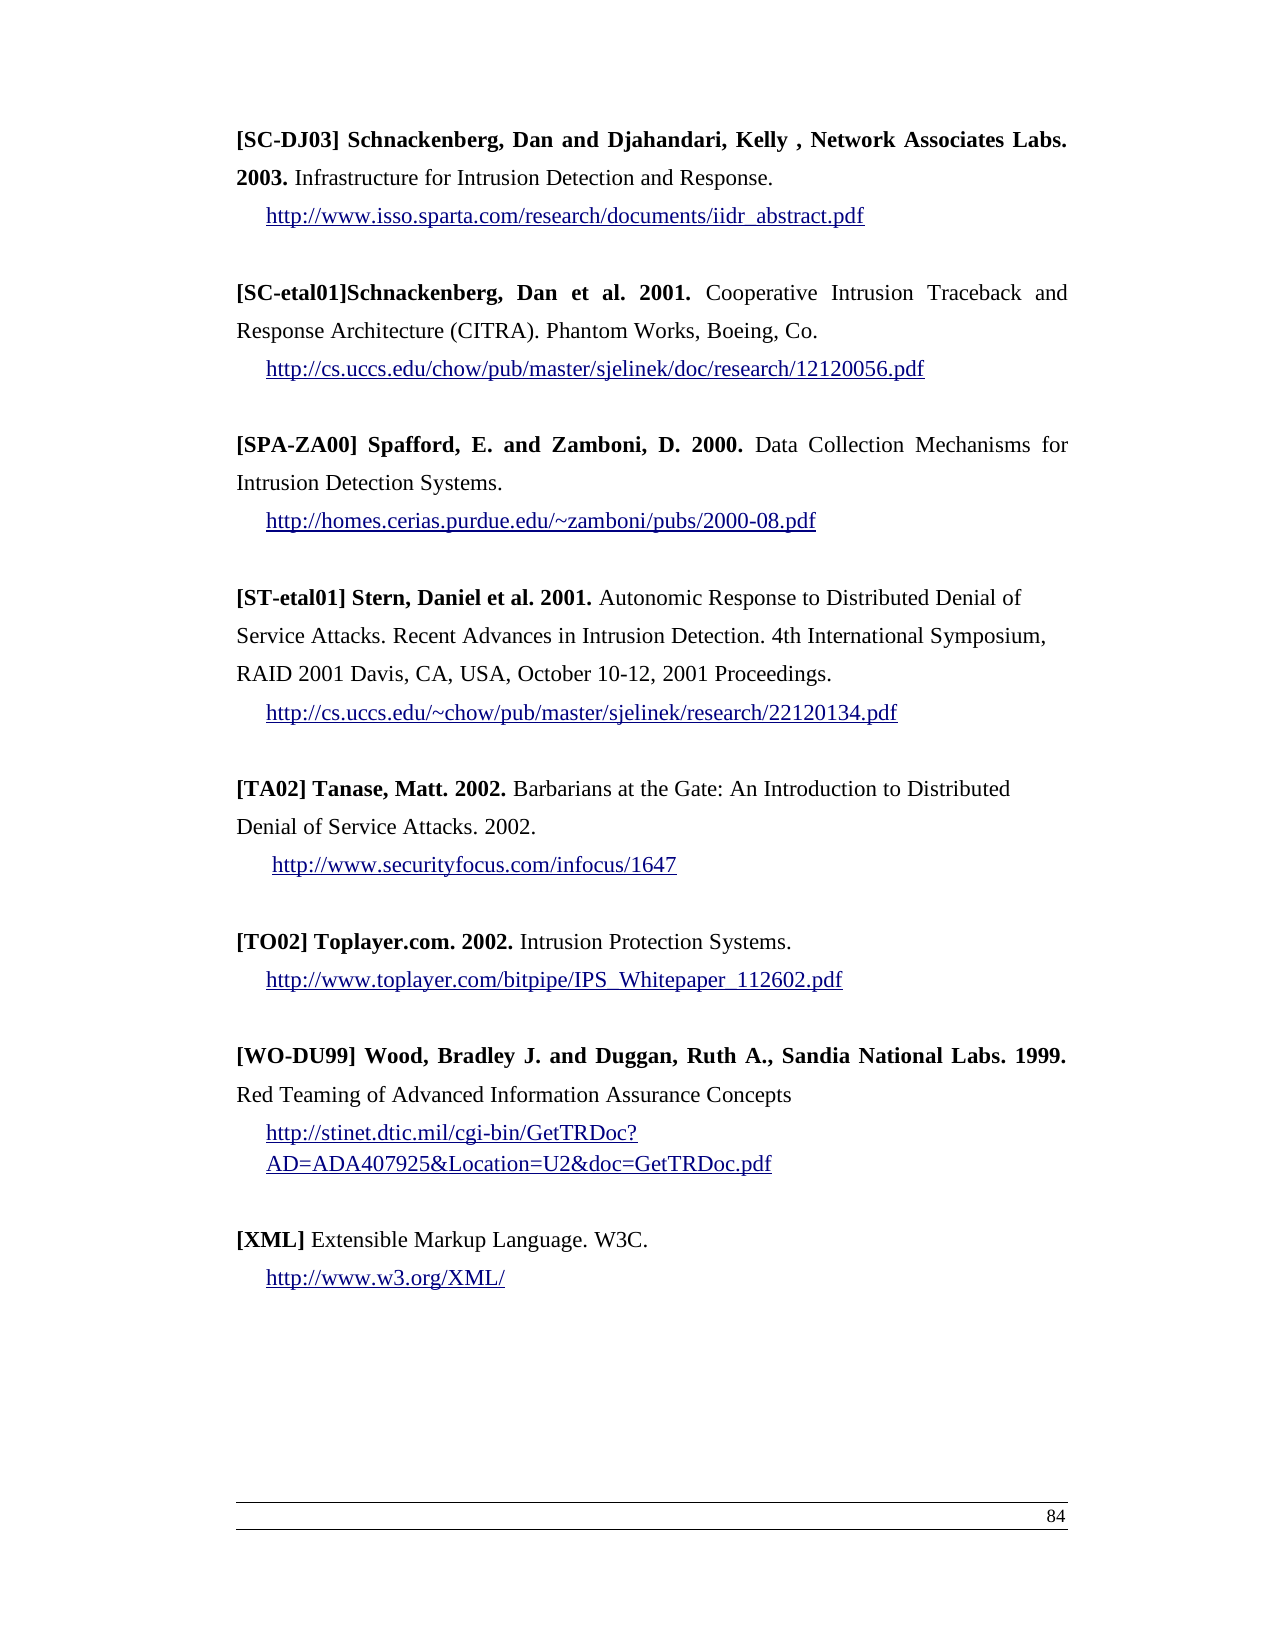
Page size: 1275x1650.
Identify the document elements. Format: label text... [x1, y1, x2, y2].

text http://www.w3.org/XML/ [266, 1265, 1068, 1291]
text [SPA-ZA00] Spafford, E. and Zamboni, D. 2000. Data Collection Mechanisms for Intrusion Detection Systems. [236, 432, 1068, 496]
text http://www.isso.sparta.com/research/documents/iidr_abstract.pdf [266, 203, 1068, 229]
text http://www.toplayer.com/bitpipe/IPS_Whitepaper_112602.pdf [266, 967, 1068, 992]
text http://stinet.dtic.mil/cgi-bin/GetTRDoc?AD=ADA407925&Location=U2&doc=GetTRDoc.pdf [266, 1120, 1068, 1176]
text http://www.securityfocus.com/infocus/1647 [266, 852, 1068, 878]
text [SC-DJ03] Schnackenberg, Dan and Djahandari, Kelly , Network Associates Labs. 2003. Infrastructure for Intrusion Detection and Response. [236, 127, 1068, 191]
text http://cs.uccs.edu/~chow/pub/master/sjelinek/research/22120134.pdf [266, 699, 1068, 725]
text [TO02] Toplayer.com. 2002. Intrusion Protection Systems. [236, 929, 1068, 954]
text http://cs.uccs.edu/chow/pub/master/sjelinek/doc/research/12120056.pdf [266, 356, 1068, 381]
text [WO-DU99] Wood, Bradley J. and Duggan, Ruth A., Sandia National Labs. 1999. Red Teaming of Advanced Information Assurance Concepts [236, 1043, 1068, 1107]
text [ST-etal01] Stern, Daniel et al. 2001. Autonomic Response to Distributed Denial of Service Attacks. Recent Advances in Intrusion Detection. 4th International Symposium, RAID 2001 Davis, CA, USA, October 10-12, 2001 Proceedings. [236, 585, 1068, 687]
text [SC-etal01]Schnackenberg, Dan et al. 2001. Cooperative Intrusion Traceback and Response Architecture (CITRA). Phantom Works, Boeing, Co. [236, 279, 1068, 343]
text [TA02] Tanase, Matt. 2002. Barbarians at the Gate: An Introduction to Distributed Denial of Service Attacks. 2002. [236, 776, 1068, 839]
text [XML] Extensible Markup Language. W3C. [236, 1227, 1068, 1252]
text http://homes.cerias.purdue.edu/~zamboni/pubs/2000-08.pdf [266, 508, 1068, 534]
